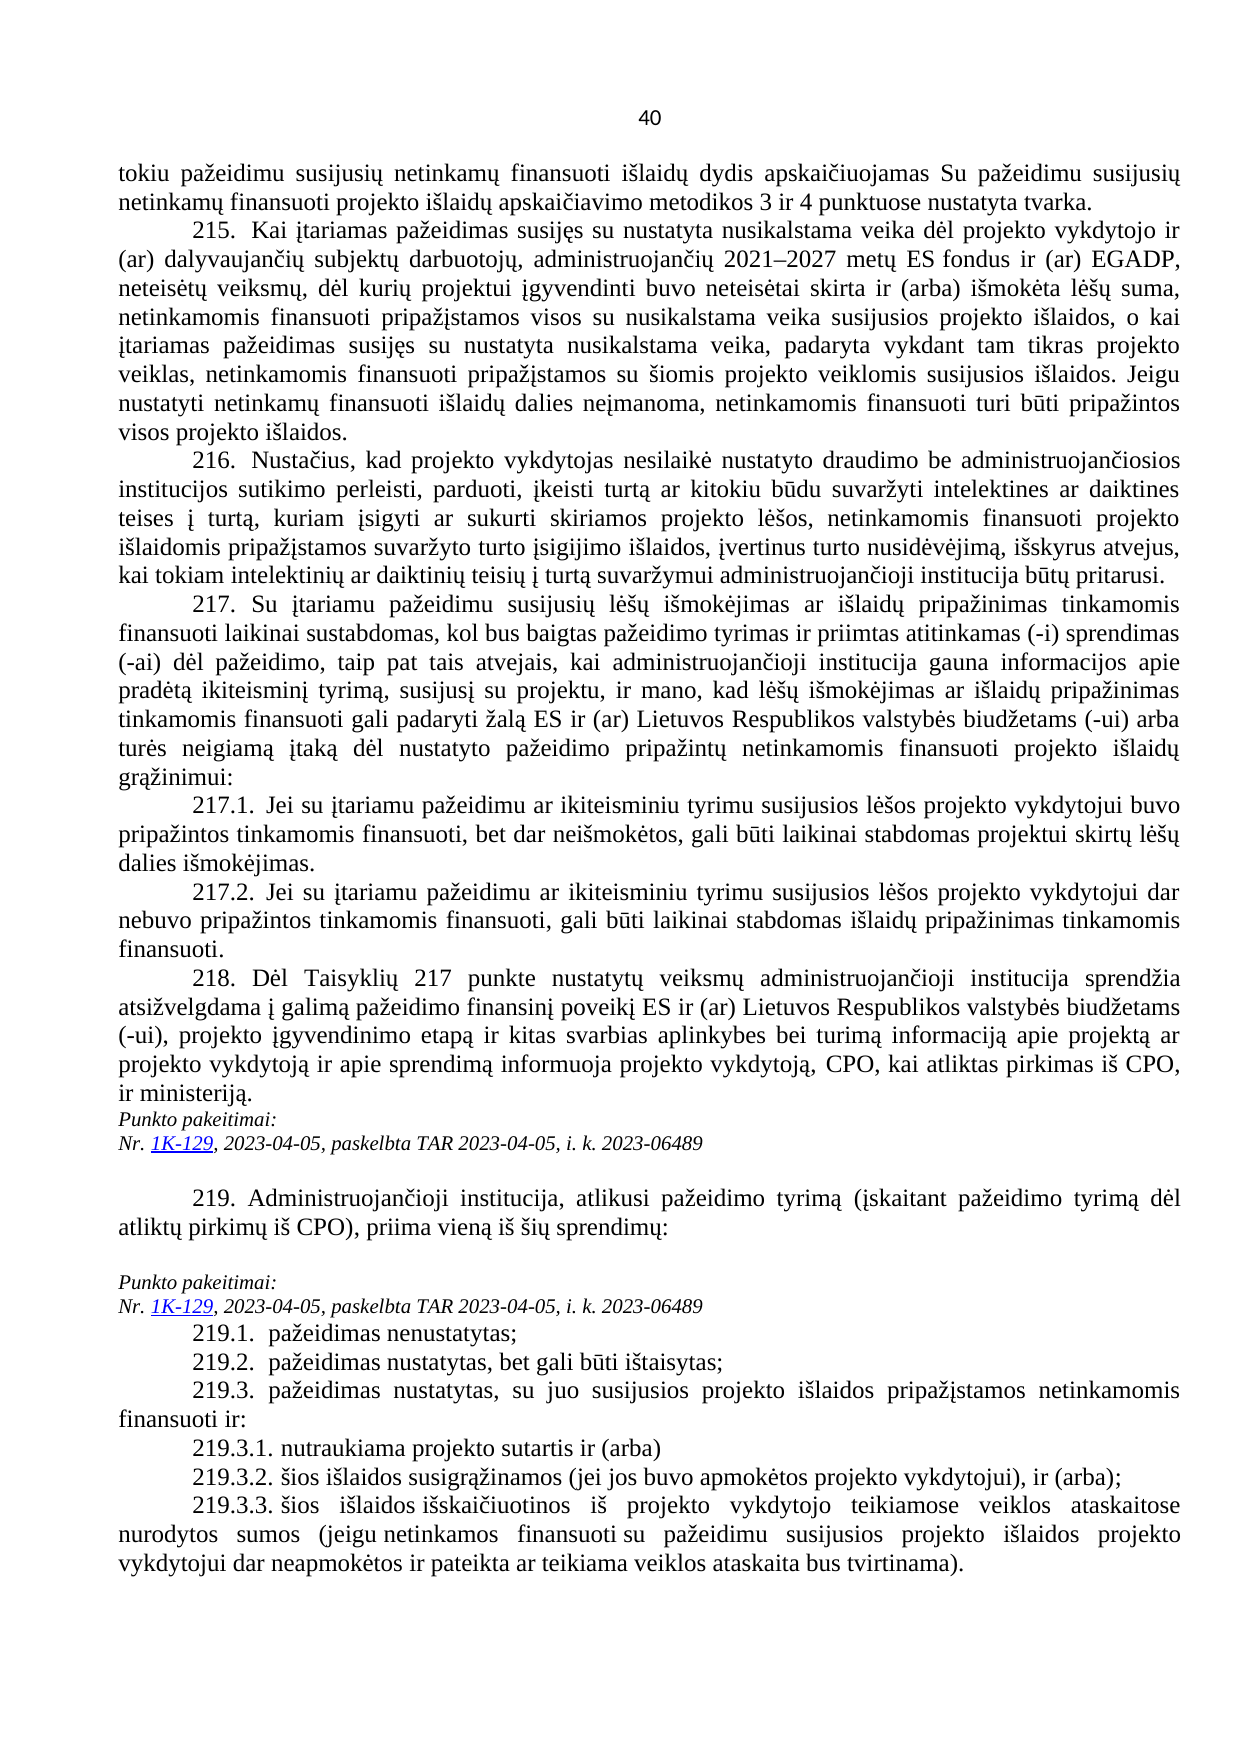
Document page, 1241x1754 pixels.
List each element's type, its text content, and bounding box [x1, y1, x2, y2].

text 219.2. pažeidimas nustatytas, bet gali būti ištaisytas; [118, 1347, 1181, 1375]
text 219.3.2. šios išlaidos susigrąžinamos (jei jos buvo apmokėtos projekto vykdytojui), ir (arba); [118, 1462, 1181, 1490]
text 219. Administruojančioji institucija, atlikusi pažeidimo tyrimą (įskaitant pažeidimo tyrimą dėl atliktų pirkimų iš CPO), priima vieną iš šių sprendimų: [118, 1183, 1181, 1241]
text 217.2. Jei su įtariamu pažeidimu ar ikiteisminiu tyrimu susijusios lėšos projekto vykdytojui dar nebuvo pripažintos tinkamomis finansuoti, gali būti laikinai stabdomas išlaidų pripažinimas tinkamomis finansuoti. [118, 877, 1181, 963]
text 215. Kai įtariamas pažeidimas susijęs su nustatyta nusikalstama veika dėl projekto vykdytojo ir (ar) dalyvaujančių subjektų darbuotojų, administruojančių 2021–2027 metų ES fondus ir (ar) EGADP, neteisėtų veiksmų, dėl kurių projektui įgyvendinti buvo neteisėtai skirta ir (arba) išmokėta lėšų suma, netinkamomis finansuoti pripažįstamos visos su nusikalstama veika susijusios projekto išlaidos, o kai įtariamas pažeidimas susijęs su nustatyta nusikalstama veika, padaryta vykdant tam tikras projekto veiklas, netinkamomis finansuoti pripažįstamos su šiomis projekto veiklomis susijusios išlaidos. Jeigu nustatyti netinkamų finansuoti išlaidų dalies neįmanoma, netinkamomis finansuoti turi būti pripažintos visos projekto išlaidos. [118, 215, 1181, 445]
text 219.3.3. šios išlaidos išskaičiuotinos iš projekto vykdytojo teikiamose veiklos ataskaitose nurodytos sumos (jeigu netinkamos finansuoti su pažeidimu susijusios projekto išlaidos projekto vykdytojui dar neapmokėtos ir pateikta ar teikiama veiklos ataskaita bus tvirtinama). [118, 1490, 1181, 1577]
text Nr. 1K-129, 2023-04-05, paskelbta TAR 2023-04-05, i. k. 2023-06489 [118, 1131, 1181, 1155]
text Punkto pakeitimai: [118, 1107, 1181, 1131]
text 216. Nustačius, kad projekto vykdytojas nesilaikė nustatyto draudimo be administruojančiosios institucijos sutikimo perleisti, parduoti, įkeisti turtą ar kitokiu būdu suvaržyti intelektines ar daiktines teises į turtą, kuriam įsigyti ar sukurti skiriamos projekto lėšos, netinkamomis finansuoti projekto išlaidomis pripažįstamos suvaržyto turto įsigijimo išlaidos, įvertinus turto nusidėvėjimą, išskyrus atvejus, kai tokiam intelektinių ar daiktinių teisių į turtą suvaržymui administruojančioji institucija būtų pritarusi. [118, 445, 1181, 589]
text Nr. 1K-129, 2023-04-05, paskelbta TAR 2023-04-05, i. k. 2023-06489 [118, 1294, 1181, 1318]
text 218. Dėl Taisyklių 217 punkte nustatytų veiksmų administruojančioji institucija sprendžia atsižvelgdama į galimą pažeidimo finansinį poveikį ES ir (ar) Lietuvos Respublikos valstybės biudžetams (-ui), projekto įgyvendinimo etapą ir kitas svarbias aplinkybes bei turimą informaciją apie projektą ar projekto vykdytoją ir apie sprendimą informuoja projekto vykdytoją, CPO, kai atliktas pirkimas iš CPO, ir ministeriją. [118, 963, 1181, 1107]
text 219.1. pažeidimas nenustatytas; [118, 1318, 1181, 1347]
text 217.1. Jei su įtariamu pažeidimu ar ikiteisminiu tyrimu susijusios lėšos projekto vykdytojui buvo pripažintos tinkamomis finansuoti, bet dar neišmokėtos, gali būti laikinai stabdomas projektui skirtų lėšų dalies išmokėjimas. [118, 790, 1181, 877]
text 219.3. pažeidimas nustatytas, su juo susijusios projekto išlaidos pripažįstamos netinkamomis finansuoti ir: [118, 1375, 1181, 1433]
text 219.3.1. nutraukiama projekto sutartis ir (arba) [118, 1433, 1181, 1462]
text Punkto pakeitimai: [118, 1270, 1181, 1294]
text tokiu pažeidimu susijusių netinkamų finansuoti išlaidų dydis apskaičiuojamas Su pažeidimu susijusių netinkamų finansuoti projekto išlaidų apskaičiavimo metodikos 3 ir 4 punktuose nustatyta tvarka. [118, 158, 1181, 215]
text 217. Su įtariamu pažeidimu susijusių lėšų išmokėjimas ar išlaidų pripažinimas tinkamomis finansuoti laikinai sustabdomas, kol bus baigtas pažeidimo tyrimas ir priimtas atitinkamas (-i) sprendimas (-ai) dėl pažeidimo, taip pat tais atvejais, kai administruojančioji institucija gauna informacijos apie pradėtą ikiteisminį tyrimą, susijusį su projektu, ir mano, kad lėšų išmokėjimas ar išlaidų pripažinimas tinkamomis finansuoti gali padaryti žalą ES ir (ar) Lietuvos Respublikos valstybės biudžetams (-ui) arba turės neigiamą įtaką dėl nustatyto pažeidimo pripažintų netinkamomis finansuoti projekto išlaidų grąžinimui: [118, 589, 1181, 790]
